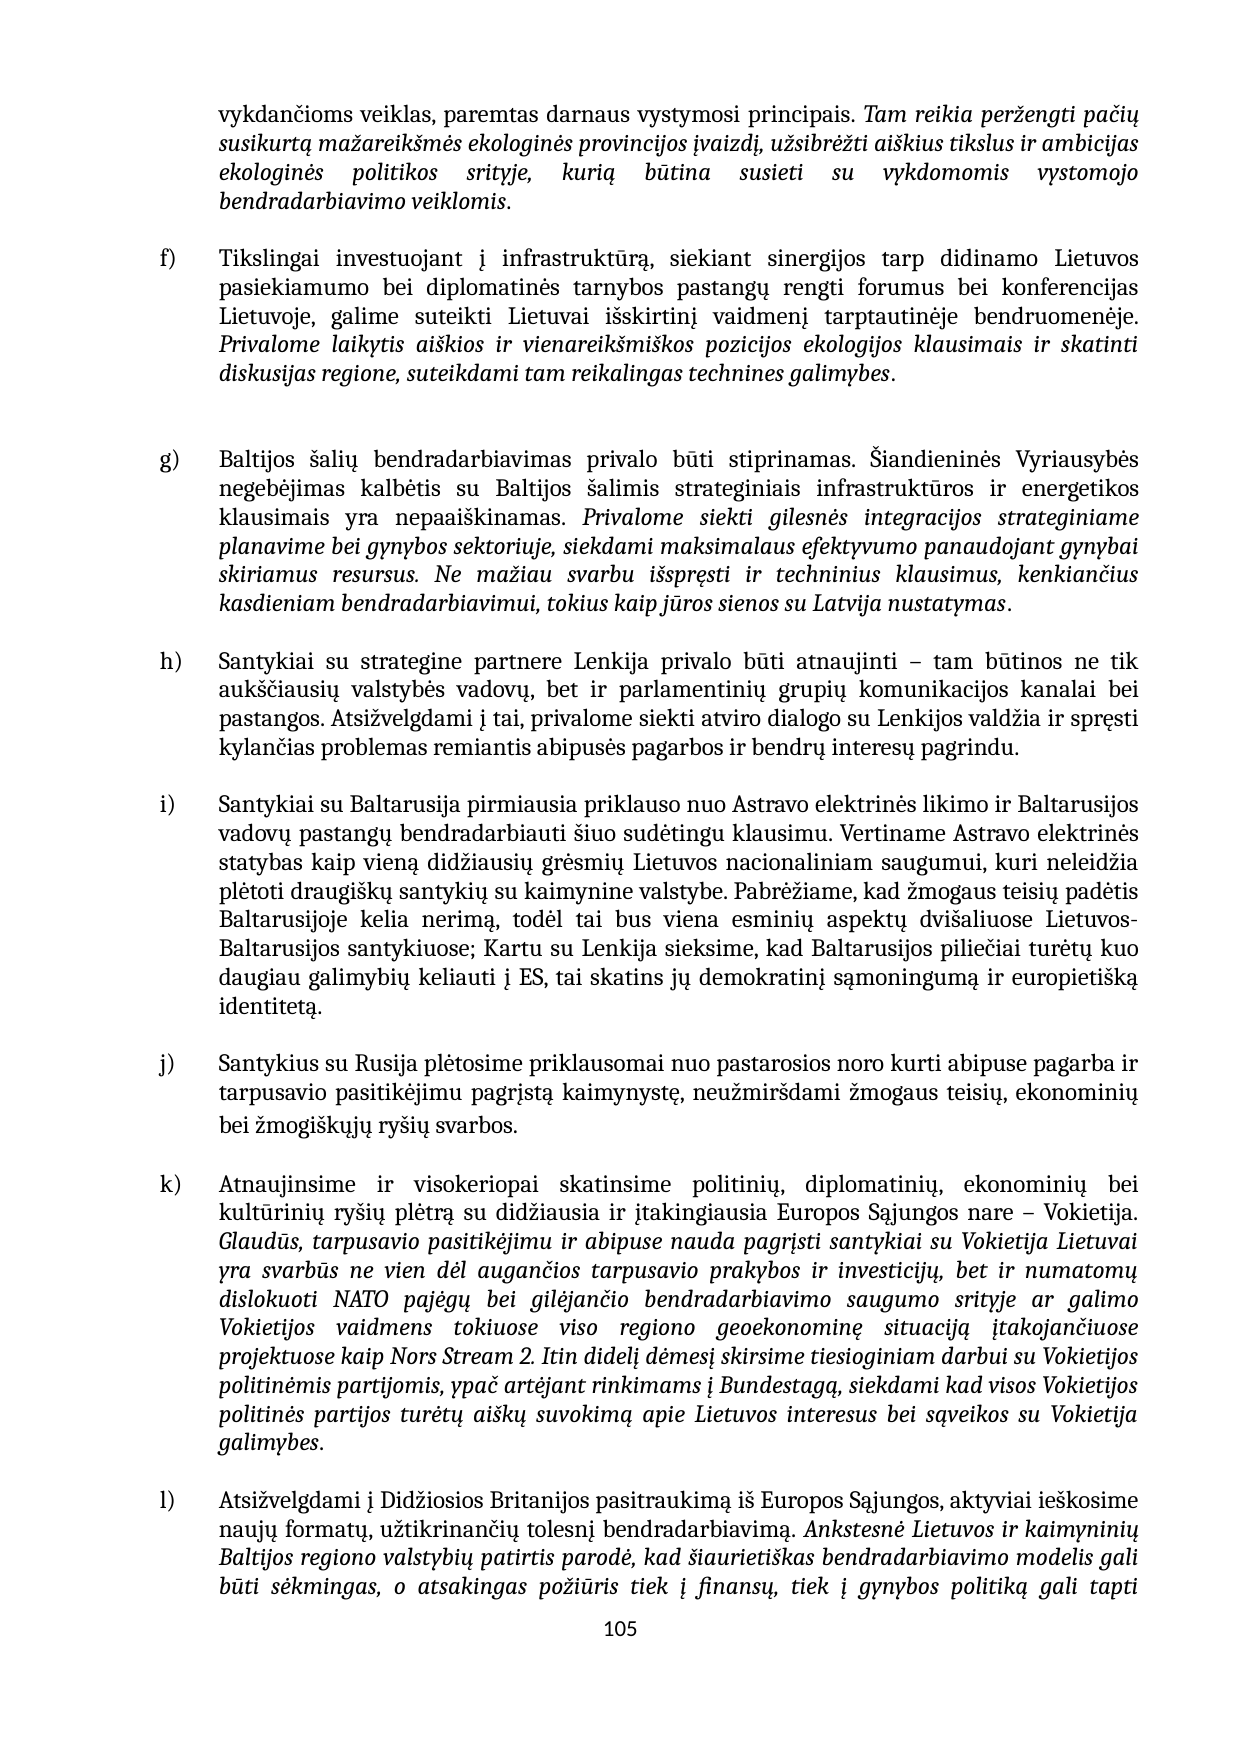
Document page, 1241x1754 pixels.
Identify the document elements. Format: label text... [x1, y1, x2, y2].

list vykdančioms veiklas, paremtas darnaus vystymosi principais. Tam reikia peržengti pačių susikurtą mažareikšmės ekologinės provincijos įvaizdį, užsibrėžti aiškius tikslus ir ambicijas ekologinės politikos srityje, kurią būtina susieti su vykdomomis vystomojo bendradarbiavimo veiklomis. [159, 100, 1140, 215]
list Santykiai su Baltarusija pirmiausia priklauso nuo Astravo elektrinės likimo ir Baltarusijos vadovų pastangų bendradarbiauti šiuo sudėtingu klausimu. Vertiname Astravo elektrinės statybas kaip vieną didžiausių grėsmių Lietuvos nacionaliniam saugumui, kuri neleidžia plėtoti draugiškų santykių su kaimynine valstybe. Pabrėžiame, kad žmogaus teisių padėtis Baltarusijoje kelia nerimą, todėl tai bus viena esminių aspektų dvišaliuose Lietuvos-Baltarusijos santykiuose; Kartu su Lenkija sieksime, kad Baltarusijos piliečiai turėtų kuo daugiau galimybių keliauti į ES, tai skatins jų demokratinį sąmoningumą ir europietišką identitetą. [159, 790, 1140, 1020]
list Atsižvelgdami į Didžiosios Britanijos pasitraukimą iš Europos Sąjungos, aktyviai ieškosime naujų formatų, užtikrinančių tolesnį bendradarbiavimą. Ankstesnė Lietuvos ir kaimyninių Baltijos regiono valstybių patirtis parodė, kad šiaurietiškas bendradarbiavimo modelis gali būti sėkmingas, o atsakingas požiūris tiek į finansų, tiek į gynybos politiką gali tapti [159, 1486, 1140, 1601]
list Atnaujinsime ir visokeriopai skatinsime politinių, diplomatinių, ekonominių bei kultūrinių ryšių plėtrą su didžiausia ir įtakingiausia Europos Sąjungos nare – Vokietija. Glaudūs, tarpusavio pasitikėjimu ir abipuse nauda pagrįsti santykiai su Vokietija Lietuvai yra svarbūs ne vien dėl augančios tarpusavio prakybos ir investicijų, bet ir numatomų dislokuoti NATO pajėgų bei gilėjančio bendradarbiavimo saugumo srityje ar galimo Vokietijos vaidmens tokiuose viso regiono geoekonominę situaciją įtakojančiuose projektuose kaip Nors Stream 2. Itin didelį dėmesį skirsime tiesioginiam darbui su Vokietijos politinėmis partijomis, ypač artėjant rinkimams į Bundestagą, siekdami kad visos Vokietijos politinės partijos turėtų aiškų suvokimą apie Lietuvos interesus bei sąveikos su Vokietija galimybes. [159, 1169, 1140, 1457]
list Santykiai su strategine partnere Lenkija privalo būti atnaujinti – tam būtinos ne tik aukščiausių valstybės vadovų, bet ir parlamentinių grupių komunikacijos kanalai bei pastangos. Atsižvelgdami į tai, privalome siekti atviro dialogo su Lenkijos valdžia ir spręsti kylančias problemas remiantis abipusės pagarbos ir bendrų interesų pagrindu. [159, 647, 1140, 762]
list Santykius su Rusija plėtosime priklausomai nuo pastarosios noro kurti abipuse pagarba ir tarpusavio pasitikėjimu pagrįstą kaimynystę, neužmiršdami žmogaus teisių, ekonominių bei žmogiškųjų ryšių svarbos. [159, 1049, 1140, 1141]
list Baltijos šalių bendradarbiavimas privalo būti stiprinamas. Šiandieninės Vyriausybės negebėjimas kalbėtis su Baltijos šalimis strateginiais infrastruktūros ir energetikos klausimais yra nepaaiškinamas. Privalome siekti gilesnės integracijos strateginiame planavime bei gynybos sektoriuje, siekdami maksimalaus efektyvumo panaudojant gynybai skiriamus resursus. Ne mažiau svarbu išspręsti ir techninius klausimus, kenkiančius kasdieniam bendradarbiavimui, tokius kaip jūros sienos su Latvija nustatymas. [159, 445, 1140, 618]
list Tikslingai investuojant į infrastruktūrą, siekiant sinergijos tarp didinamo Lietuvos pasiekiamumo bei diplomatinės tarnybos pastangų rengti forumus bei konferencijas Lietuvoje, galime suteikti Lietuvai išskirtinį vaidmenį tarptautinėje bendruomenėje. Privalome laikytis aiškios ir vienareikšmiškos pozicijos ekologijos klausimais ir skatinti diskusijas regione, suteikdami tam reikalingas technines galimybes. [159, 244, 1140, 388]
